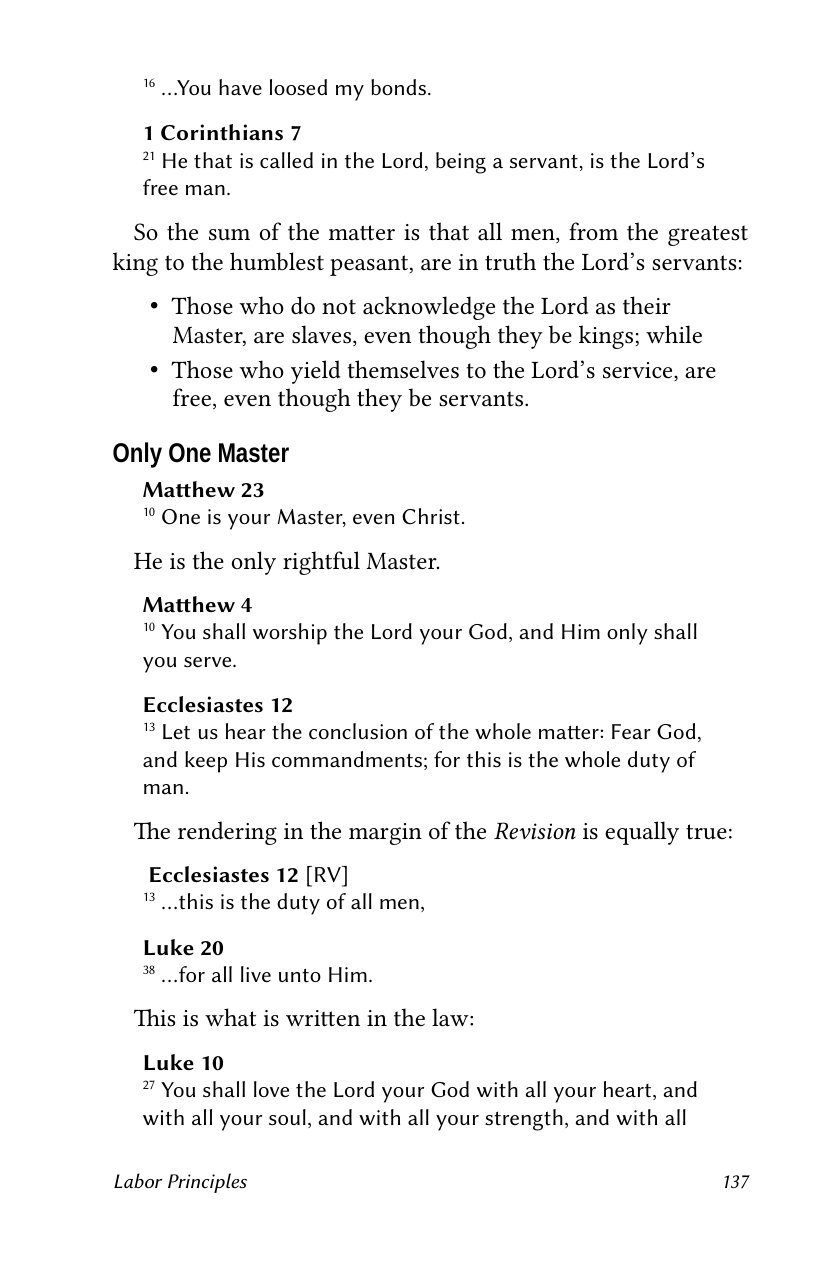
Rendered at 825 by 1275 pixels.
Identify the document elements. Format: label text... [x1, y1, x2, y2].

text Luke 20 [142, 934, 750, 961]
text So the sum of the matter is that all men, from the greatest king to the humblest peasant, are in truth the Lord’s servants: [112, 218, 750, 276]
text The rendering in the margin of the Revision is equally true: [112, 817, 750, 845]
text Matthew 23 [142, 477, 750, 503]
text He is the only rightful Master. [112, 547, 750, 575]
text Matthew 4 [142, 592, 750, 618]
list Those who yield themselves to the Lord’s service, are free, even though they be servants. [150, 356, 750, 413]
text 10 You shall worship the Lord your God, and Him only shall you serve. [142, 619, 720, 673]
list Those who do not acknowledge the Lord as their Master, are slaves, even though they be kings; while [150, 292, 750, 349]
text 13 Let us hear the conclusion of the whole matter: Fear God, and keep His commandments; for this is the whole duty of man. [142, 719, 720, 800]
subtitle Only One Master [112, 437, 750, 468]
text 16 ...You have loosed my bonds. [142, 75, 720, 101]
text This is what is written in the law: [112, 1004, 750, 1033]
text 10 One is your Master, even Christ. [142, 504, 720, 530]
text 21 He that is called in the Lord, being a servant, is the Lord’s free man. [142, 148, 720, 201]
text Ecclesiastes 12 [RV] [142, 862, 750, 888]
text 27 You shall love the Lord your God with all your heart, and with all your soul, and with all your strength, and with all [142, 1077, 720, 1131]
text 38 ...for all live unto Him. [142, 962, 720, 988]
text Ecclesiastes 12 [142, 692, 750, 718]
text 1 Corinthians 7 [142, 120, 750, 146]
text 13 ...this is the duty of all men, [142, 889, 720, 915]
text Luke 10 [142, 1049, 750, 1076]
